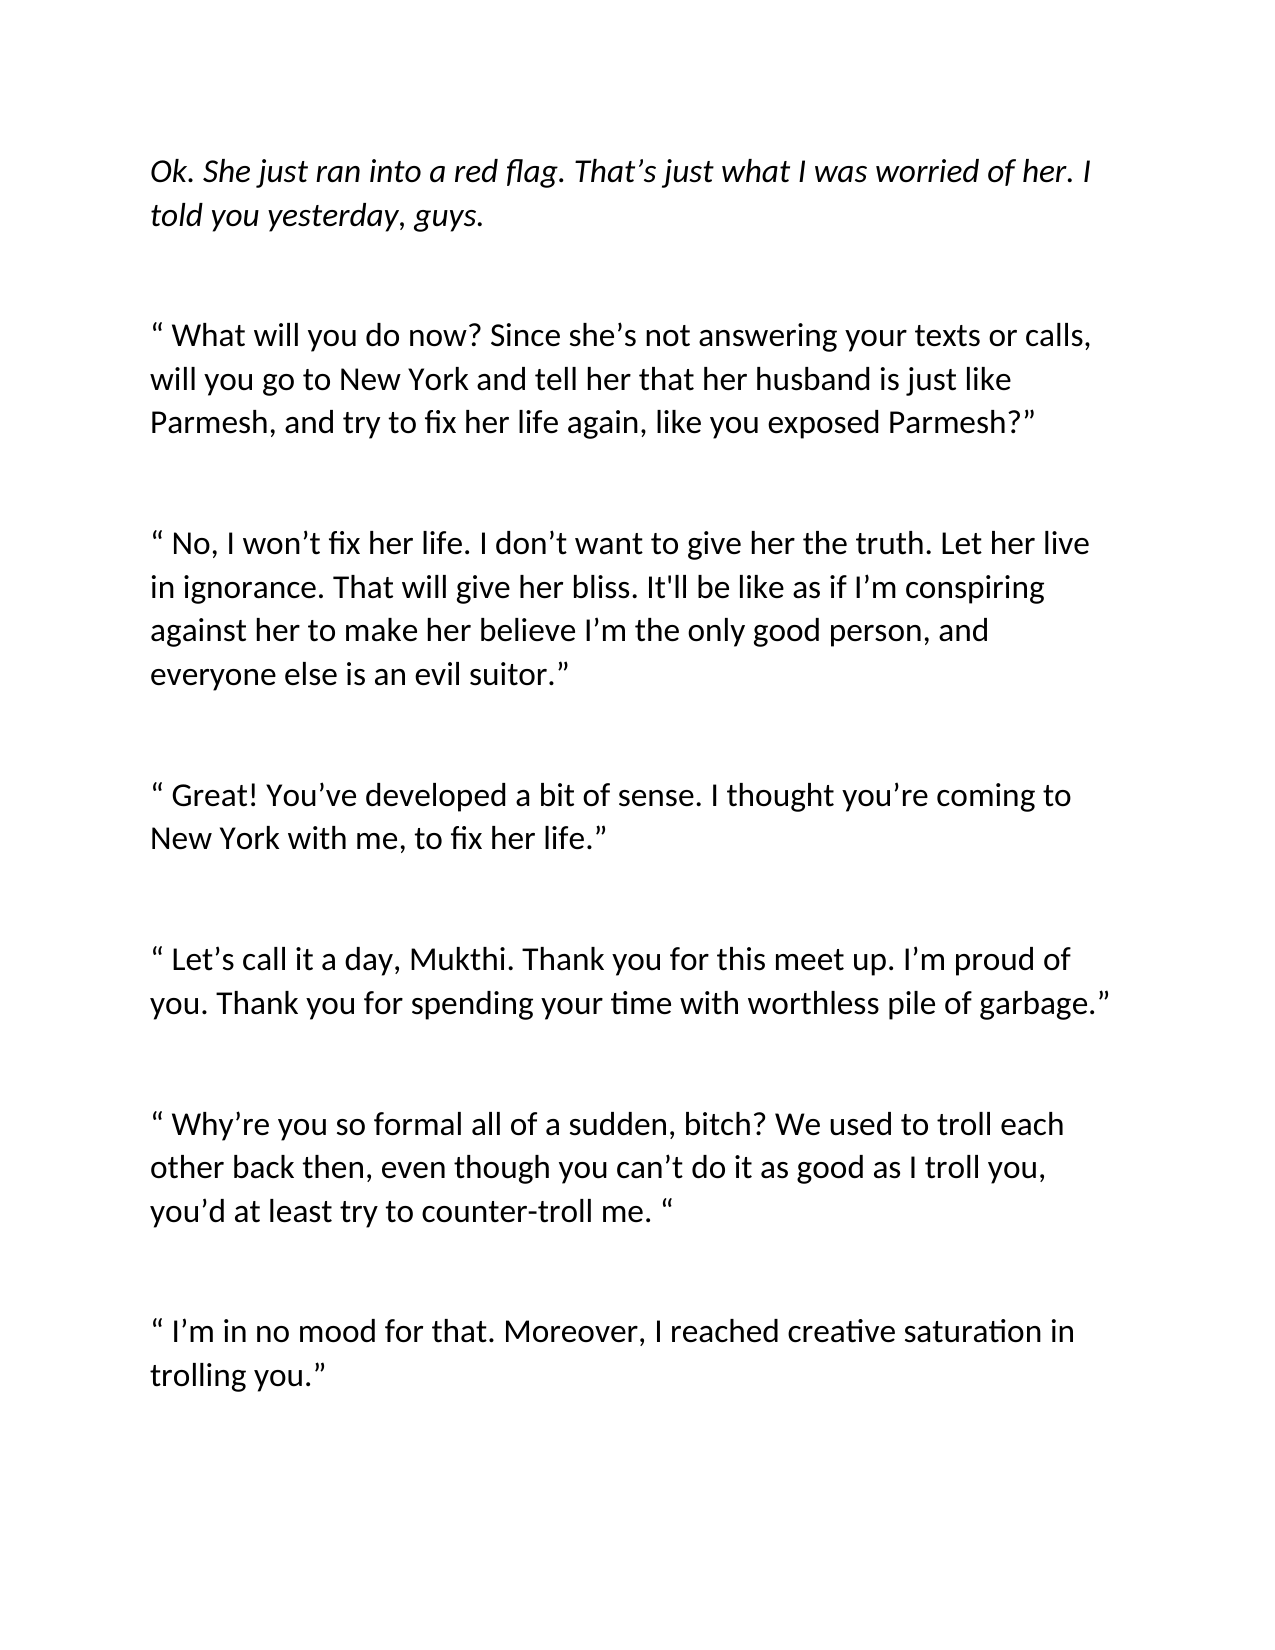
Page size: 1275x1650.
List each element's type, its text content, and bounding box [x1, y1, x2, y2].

text “ No, I won’t fix her life. I don’t want to give her the truth. Let her live in ignorance. That will give her bliss. It'll be like as if I’m conspiring against her to make her believe I’m the only good person, and everyone else is an evil suitor.” [150, 522, 1120, 693]
text “ What will you do now? Since she’s not answering your texts or calls, will you go to New York and tell her that her husband is just like Parmesh, and try to fix her life again, like you exposed Parmesh?” [150, 314, 1120, 442]
text “ Why’re you so formal all of a sudden, bitch? We used to troll each other back then, even though you can’t do it as good as I troll you, you’d at least try to counter-troll me. “ [150, 1103, 1120, 1230]
text “ Great! You’ve developed a bit of sense. I thought you’re coming to New York with me, to fix her life.” [150, 774, 1110, 858]
text “ I’m in no mood for that. Moreover, I reached creative saturation in trolling you.” [150, 1310, 1120, 1394]
text “ Let’s call it a day, Mukthi. Thank you for this meet up. I’m proud of you. Thank you for spending your time with worthless pile of garbage.” [150, 938, 1120, 1022]
text Ok. She just ran into a red flag. That’s just what I was worried of her. I told you yesterday, guys. [150, 150, 1125, 234]
